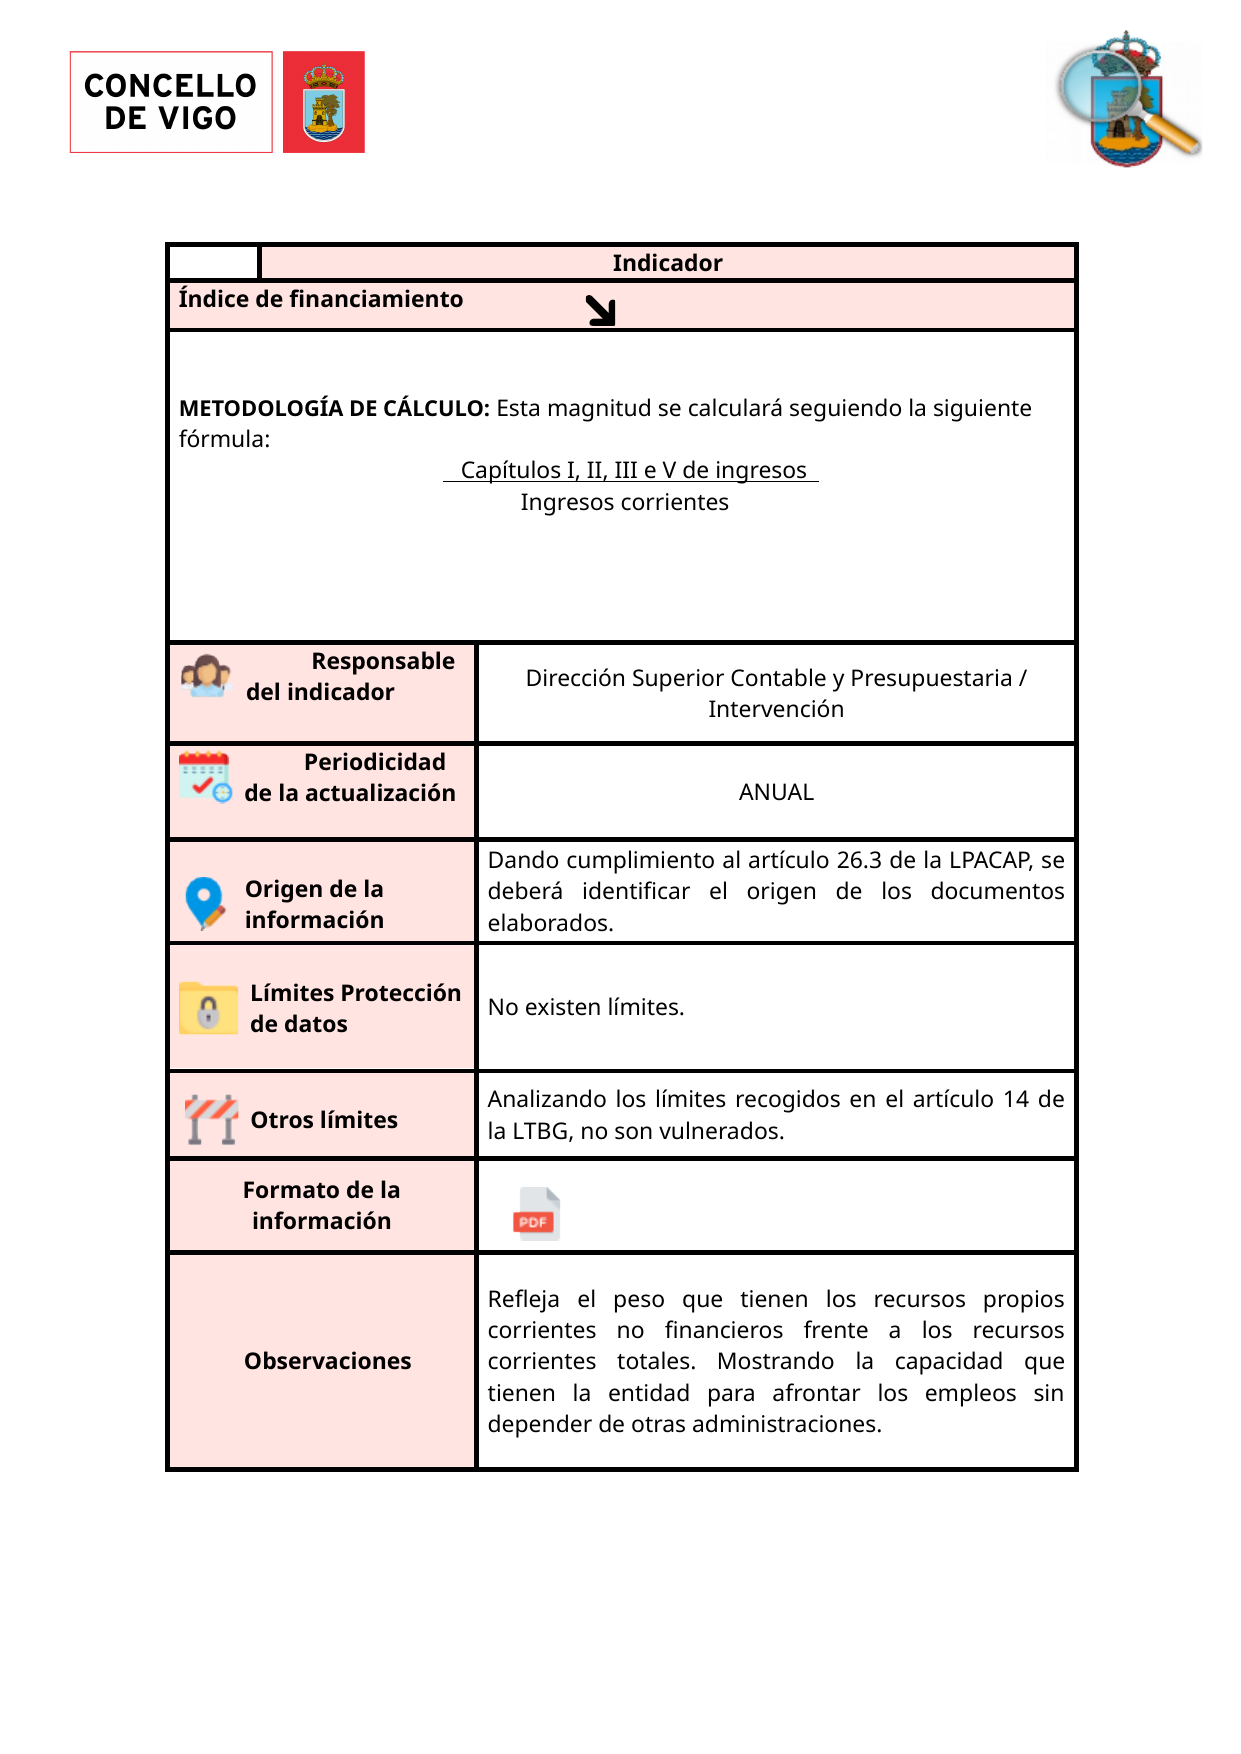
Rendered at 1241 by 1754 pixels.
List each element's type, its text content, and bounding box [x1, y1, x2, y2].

table_cell Otros límites [170, 1073, 474, 1156]
table_header [170, 247, 257, 278]
table_cell Refleja el peso que tienen los recursos propios corrientes no financieros frente a los recursos corrientes totales. Mostrando la capacidad que tienen la entidad para afrontar los empleos sin depender de otras administraciones. [479, 1255, 1074, 1467]
table_cell Dirección Superior Contable y Presupuestaria / Intervención [479, 645, 1074, 741]
table_cell Observaciones [170, 1255, 474, 1467]
table_cell Dando cumplimiento al artículo 26.3 de la LPACAP, se deberá identificar el origen de los documentos elaborados. [479, 842, 1074, 941]
table_cell Origen de la información [170, 842, 474, 941]
table_cell Periodicidad de la actualización [170, 746, 474, 837]
table_cell No existen límites. [479, 945, 1074, 1068]
table_cell Analizando los límites recogidos en el artículo 14 de la LTBG, no son vulnerados. [479, 1073, 1074, 1156]
table_cell Responsable del indicador [170, 645, 474, 741]
picture [510, 1187, 564, 1241]
picture [181, 649, 234, 703]
table_cell Límites Protección de datos [170, 945, 474, 1068]
table_cell METODOLOGÍA DE CÁLCULO: Esta magnitud se calculará seguiendo la siguiente fórmula: Capítulos I, II, III e V de ingresos Ingresos corrientes [170, 332, 1074, 640]
picture [585, 295, 616, 326]
picture [179, 979, 239, 1039]
picture [179, 877, 233, 931]
table_cell Índice de financiamiento [170, 283, 1074, 328]
picture [69, 51, 365, 153]
table_cell Formato de la información [170, 1161, 474, 1250]
table_header Indicador [262, 247, 1074, 278]
table_cell [479, 1161, 1074, 1250]
picture [179, 750, 233, 804]
table_cell ANUAL [479, 746, 1074, 837]
picture [197, 889, 211, 901]
picture [1040, 26, 1218, 186]
picture [185, 1093, 239, 1147]
